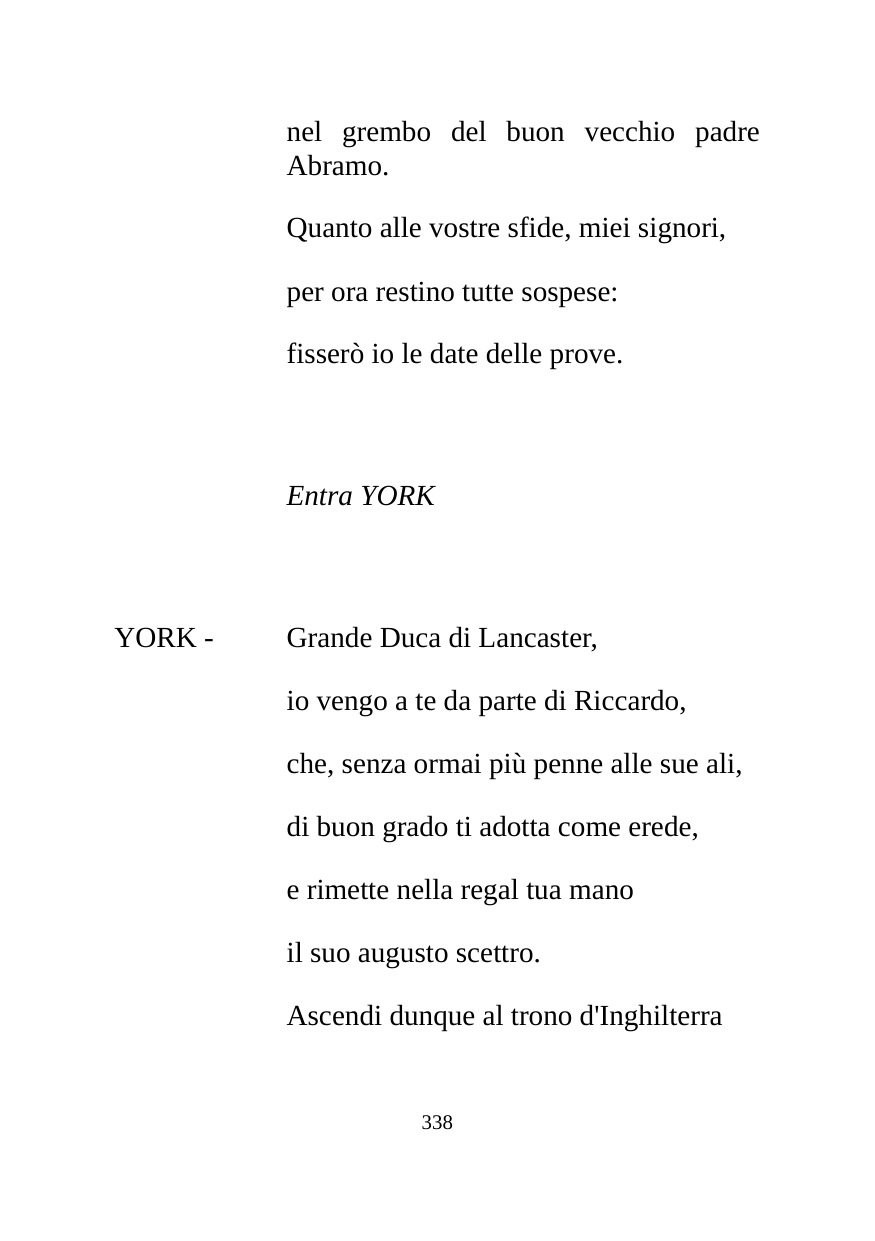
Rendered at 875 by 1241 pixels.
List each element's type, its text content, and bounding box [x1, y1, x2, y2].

table_cell nel grembo del buon vecchio padre Abramo. Quanto alle vostre sfide, miei signori, per ora restino tutte sospese: fisserò io le date delle prove. [279, 106, 768, 471]
table_cell Grande Duca di Lancaster, io vengo a te da parte di Riccardo, che, senza ormai più penne alle sue ali, di buon grado ti adotta come erede, e rimette nella regal tua mano il suo augusto scettro. Ascendi dunque al trono d'Inghilterra [279, 612, 768, 1069]
table_cell Entra YORK [279, 471, 768, 612]
table_cell [106, 106, 279, 471]
table_cell YORK - [106, 612, 279, 1069]
table_cell [106, 471, 279, 612]
